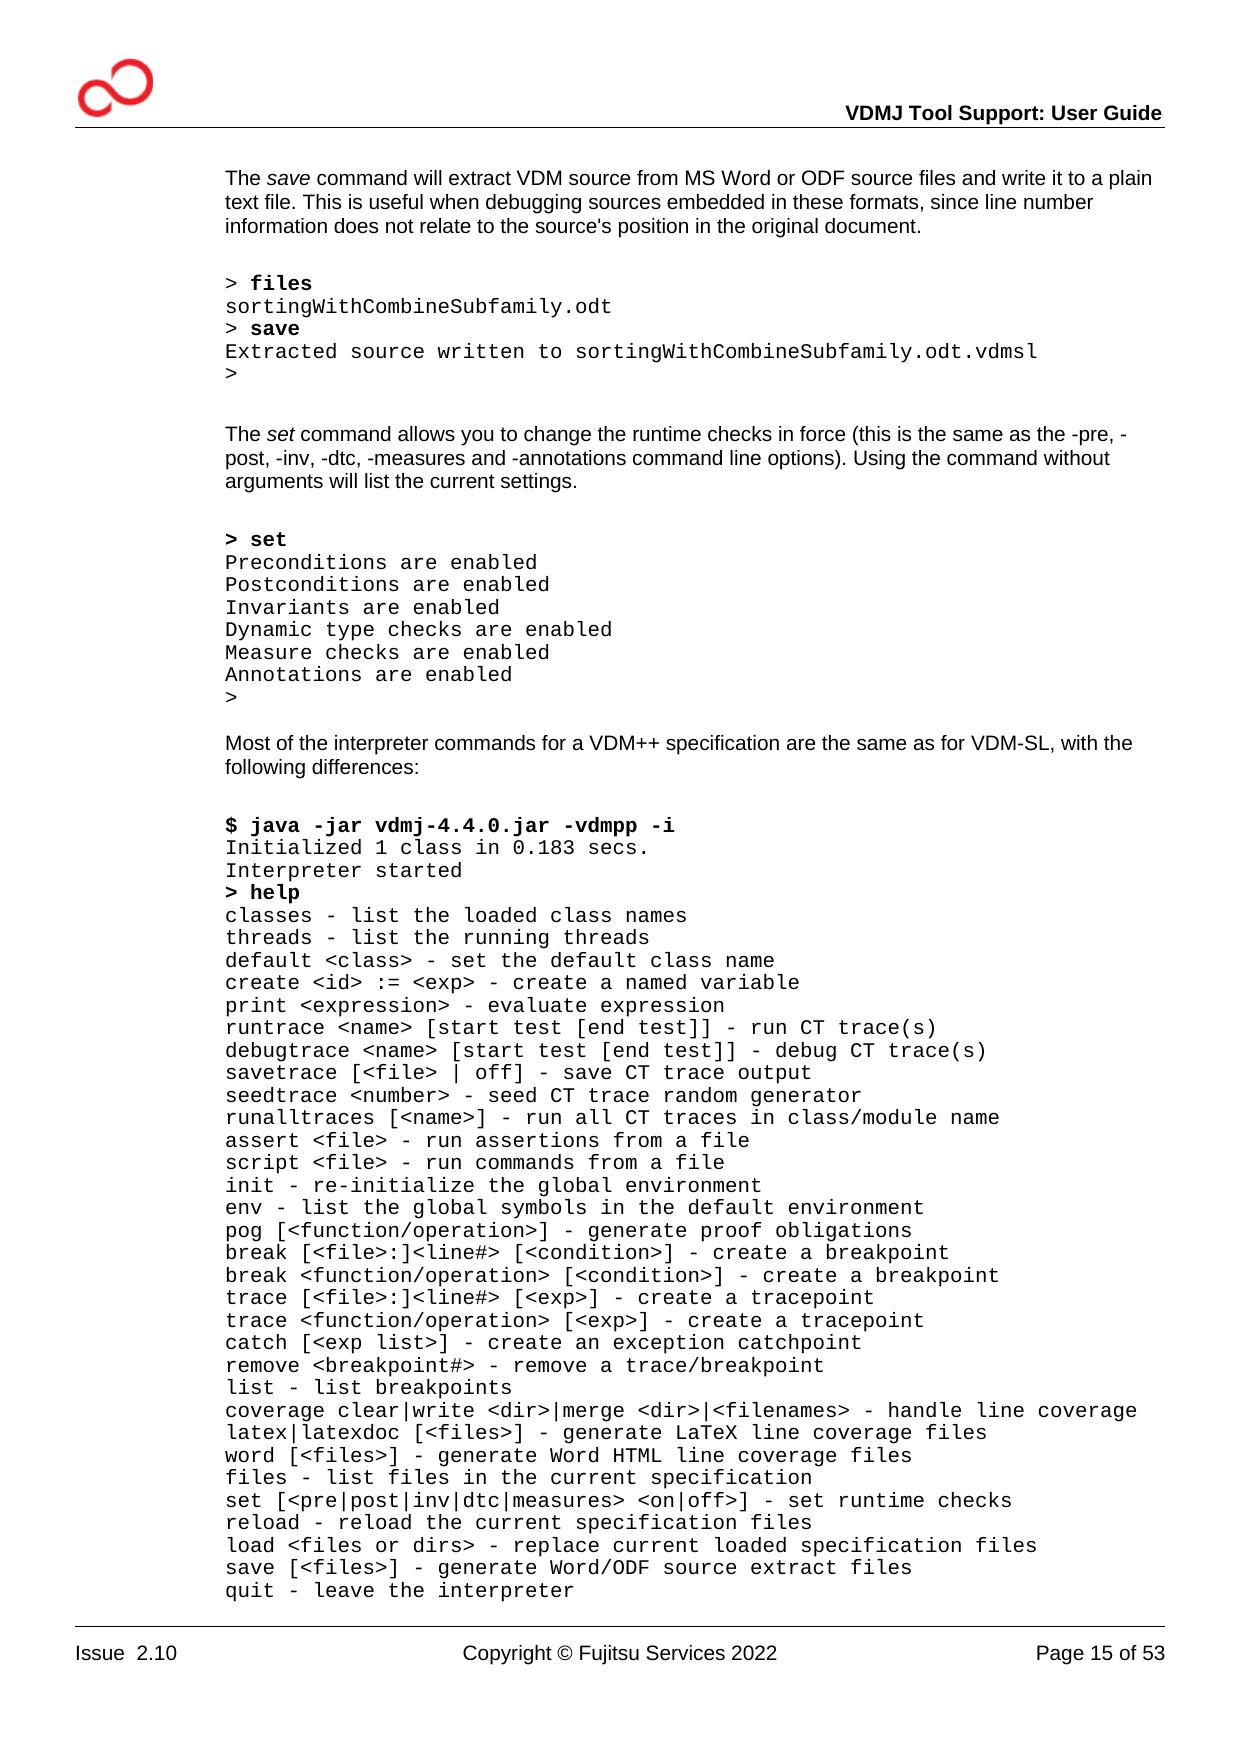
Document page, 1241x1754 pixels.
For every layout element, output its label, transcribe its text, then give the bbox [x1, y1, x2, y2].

text reload - reload the current specification files [225, 1512, 1165, 1534]
text quit - leave the interpreter [225, 1579, 1165, 1602]
text runalltraces [<name>] - run all CT traces in class/module name [225, 1107, 1165, 1129]
text The save command will extract VDM source from MS Word or ODF source files and write it to a plain text file. This is useful when debugging sources embedded in these formats, since line number information does not relate to the source's position in the original document. [225, 166, 1165, 238]
text $ java -jar vdmj-4.4.0.jar -vdmpp -i [225, 814, 1165, 837]
text The set command allows you to change the runtime checks in force (this is the same as the -pre, -post, -inv, -dtc, -measures and -annotations command line options). Using the command without arguments will list the current settings. [225, 422, 1165, 494]
text remove <breakpoint#> - remove a trace/breakpoint [225, 1354, 1165, 1377]
text > help [225, 882, 1165, 904]
text sortingWithCombineSubfamily.odt [225, 295, 1165, 318]
text coverage clear|write <dir>|merge <dir>|<filenames> - handle line coverage [225, 1399, 1165, 1422]
text > [225, 363, 1165, 385]
text savetrace [<file> | off] - save CT trace output [225, 1062, 1165, 1084]
text load <files or dirs> - replace current loaded specification files [225, 1534, 1165, 1557]
text > save [225, 318, 1165, 340]
text debugtrace <name> [start test [end test]] - debug CT trace(s) [225, 1039, 1165, 1062]
text latex|latexdoc [<files>] - generate LaTeX line coverage files [225, 1422, 1165, 1444]
text print <expression> - evaluate expression [225, 994, 1165, 1017]
text word [<files>] - generate Word HTML line coverage files [225, 1444, 1165, 1467]
text default <class> - set the default class name [225, 949, 1165, 972]
text break <function/operation> [<condition>] - create a breakpoint [225, 1264, 1165, 1287]
text pog [<function/operation>] - generate proof obligations [225, 1219, 1165, 1242]
text > files [225, 273, 1165, 295]
text catch [<exp list>] - create an exception catchpoint [225, 1332, 1165, 1354]
text > [225, 686, 1165, 709]
text Interpreter started [225, 859, 1165, 882]
text env - list the global symbols in the default environment [225, 1197, 1165, 1219]
text Measure checks are enabled [225, 641, 1165, 664]
text classes - list the loaded class names [225, 904, 1165, 927]
text files - list files in the current specification [225, 1467, 1165, 1489]
text Dynamic type checks are enabled [225, 619, 1165, 641]
text Postconditions are enabled [225, 574, 1165, 596]
text trace <function/operation> [<exp>] - create a tracepoint [225, 1309, 1165, 1332]
text runtrace <name> [start test [end test]] - run CT trace(s) [225, 1017, 1165, 1039]
text Preconditions are enabled [225, 551, 1165, 574]
text Extracted source written to sortingWithCombineSubfamily.odt.vdmsl [225, 340, 1165, 363]
text assert <file> - run assertions from a file [225, 1129, 1165, 1152]
picture [78, 52, 153, 127]
text set [<pre|post|inv|dtc|measures> <on|off>] - set runtime checks [225, 1489, 1165, 1512]
text threads - list the running threads [225, 927, 1165, 949]
text trace [<file>:]<line#> [<exp>] - create a tracepoint [225, 1287, 1165, 1309]
text create <id> := <exp> - create a named variable [225, 972, 1165, 994]
text seedtrace <number> - seed CT trace random generator [225, 1084, 1165, 1107]
text break [<file>:]<line#> [<condition>] - create a breakpoint [225, 1242, 1165, 1264]
text script <file> - run commands from a file [225, 1152, 1165, 1174]
text list - list breakpoints [225, 1377, 1165, 1399]
text Initialized 1 class in 0.183 secs. [225, 837, 1165, 859]
text Annotations are enabled [225, 664, 1165, 686]
text init - re-initialize the global environment [225, 1174, 1165, 1197]
text Invariants are enabled [225, 596, 1165, 619]
text > set [225, 529, 1165, 551]
text save [<files>] - generate Word/ODF source extract files [225, 1557, 1165, 1579]
text Most of the interpreter commands for a VDM++ specification are the same as for VDM-SL, with the following differences: [225, 731, 1165, 779]
